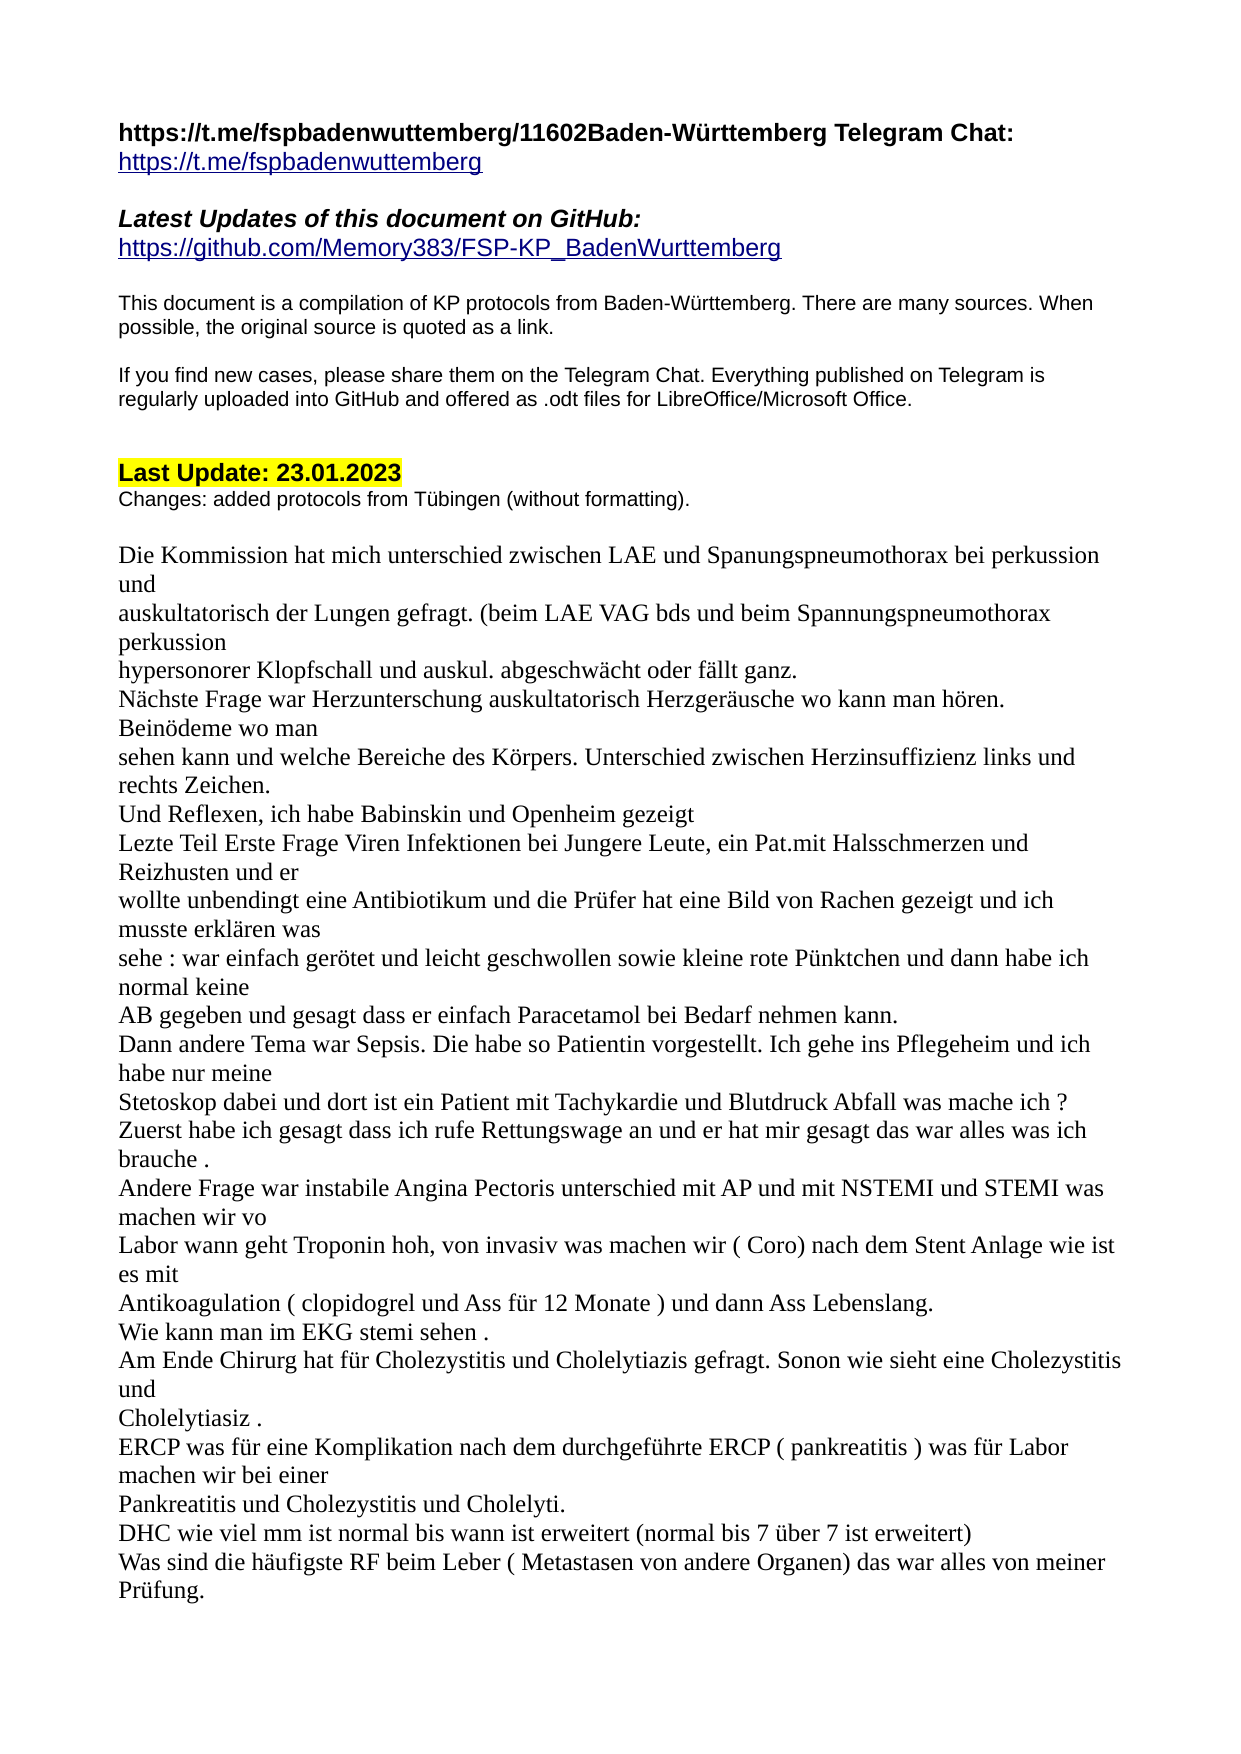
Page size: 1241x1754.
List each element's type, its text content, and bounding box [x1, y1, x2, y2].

text wollte unbendingt eine Antibiotikum und die Prüfer hat eine Bild von Rachen gezeigt und ich musste erklären was [118, 886, 1122, 943]
text Stetoskop dabei und dort ist ein Patient mit Tachykardie und Blutdruck Abfall was mache ich ? [118, 1087, 1122, 1116]
text Die Kommission hat mich unterschied zwischen LAE und Spanungspneumothorax bei perkussion und [118, 541, 1122, 598]
text Lezte Teil Erste Frage Viren Infektionen bei Jungere Leute, ein Pat.mit Halsschmerzen und Reizhusten und er [118, 828, 1122, 886]
text AB gegeben und gesagt dass er einfach Paracetamol bei Bedarf nehmen kann. [118, 1001, 1122, 1029]
text Und Reflexen, ich habe Babinskin und Openheim gezeigt [118, 799, 1122, 828]
text sehe : war einfach gerötet und leicht geschwollen sowie kleine rote Pünktchen und dann habe ich normal keine [118, 943, 1122, 1001]
text ERCP was für eine Komplikation nach dem durchgeführte ERCP ( pankreatitis ) was für Labor machen wir bei einer [118, 1432, 1122, 1489]
text Was sind die häufigste RF beim Leber ( Metastasen von andere Organen) das war alles von meiner Prüfung. [118, 1547, 1122, 1604]
text DHC wie viel mm ist normal bis wann ist erweitert (normal bis 7 über 7 ist erweitert) [118, 1518, 1122, 1547]
text Cholelytiasiz . [118, 1403, 1122, 1432]
text sehen kann und welche Bereiche des Körpers. Unterschied zwischen Herzinsuffizienz links und rechts Zeichen. [118, 742, 1122, 799]
text Andere Frage war instabile Angina Pectoris unterschied mit AP und mit NSTEMI und STEMI was machen wir vo [118, 1173, 1122, 1231]
text auskultatorisch der Lungen gefragt. (beim LAE VAG bds und beim Spannungspneumothorax perkussion [118, 598, 1122, 656]
text Am Ende Chirurg hat für Cholezystitis und Cholelytiazis gefragt. Sonon wie sieht eine Cholezystitis und [118, 1346, 1122, 1403]
text Pankreatitis und Cholezystitis und Cholelyti. [118, 1489, 1122, 1518]
text Antikoagulation ( clopidogrel und Ass für 12 Monate ) und dann Ass Lebenslang. [118, 1288, 1122, 1317]
text Wie kann man im EKG stemi sehen . [118, 1317, 1122, 1346]
text Nächste Frage war Herzunterschung auskultatorisch Herzgeräusche wo kann man hören. Beinödeme wo man [118, 684, 1122, 742]
text Dann andere Tema war Sepsis. Die habe so Patientin vorgestellt. Ich gehe ins Pflegeheim und ich habe nur meine [118, 1029, 1122, 1087]
text hypersonorer Klopfschall und auskul. abgeschwächt oder fällt ganz. [118, 656, 1122, 684]
text Labor wann geht Troponin hoh, von invasiv was machen wir ( Coro) nach dem Stent Anlage wie ist es mit [118, 1231, 1122, 1288]
text Zuerst habe ich gesagt dass ich rufe Rettungswage an und er hat mir gesagt das war alles was ich brauche . [118, 1116, 1122, 1173]
